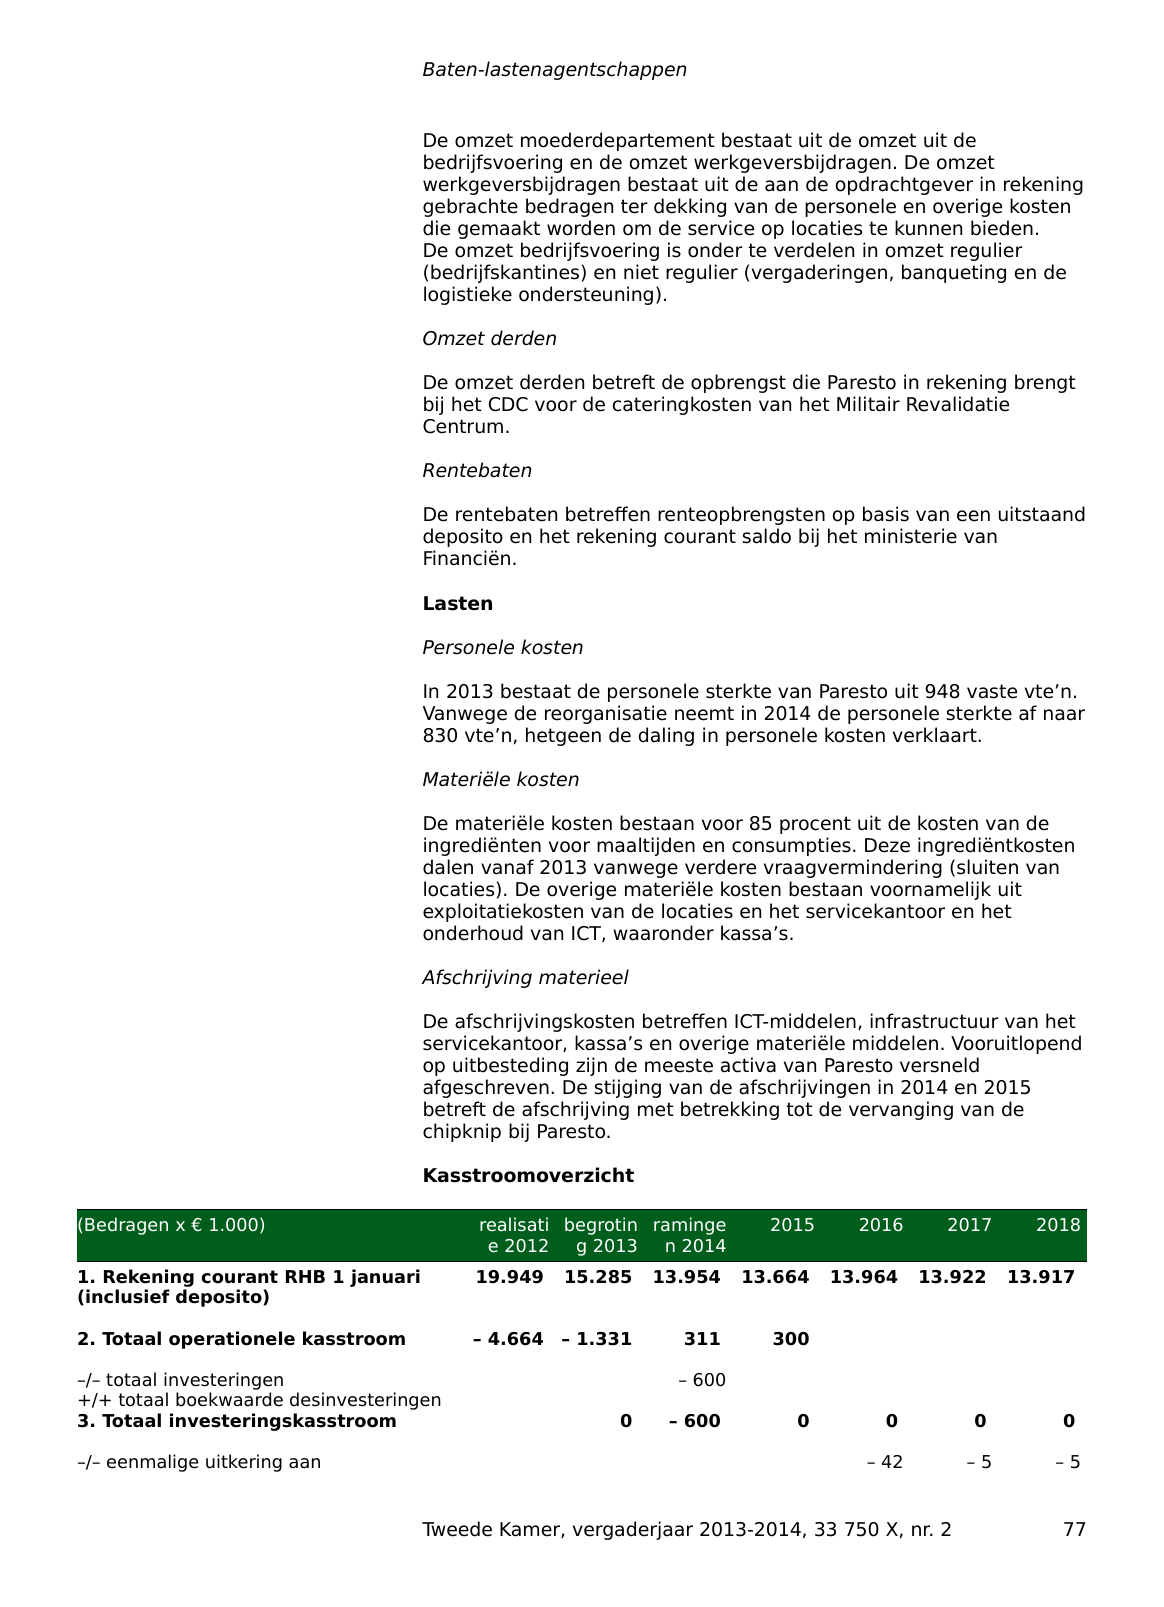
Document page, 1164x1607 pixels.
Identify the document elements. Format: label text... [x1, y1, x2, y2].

text De materiële kosten bestaan voor 85 procent uit de kosten van de ingrediënten voor maaltijden en consumpties. Deze ingrediëntkosten dalen vanaf 2013 vanwege verdere vraagvermindering (sluiten van locaties). De overige materiële kosten bestaan voornamelijk uit exploitatiekosten van de locaties en het servicekantoor en het onderhoud van ICT, waaronder kassa’s. [422, 813, 1087, 945]
table_cell [555, 1432, 644, 1452]
text De omzet bedrijfsvoering is onder te verdelen in omzet regulier (bedrijfskantines) en niet regulier (vergaderingen, banqueting en de logistieke ondersteuning). [422, 240, 1087, 306]
table_cell [732, 1452, 821, 1473]
table_cell [77, 1349, 466, 1370]
table_header realisatie 2012 [466, 1210, 555, 1261]
table_header 2018 [998, 1210, 1087, 1261]
table_cell +/+ totaal boekwaarde desinvesteringen [77, 1390, 466, 1411]
text De omzet moederdepartement bestaat uit de omzet uit de bedrijfsvoering en de omzet werkgeversbijdragen. De omzet werkgeversbijdragen bestaat uit de aan de opdrachtgever in rekening gebrachte bedragen ter dekking van de personele en overige kosten die gemaakt worden om de service op locaties te kunnen bieden. [422, 130, 1087, 240]
table_cell 3. Totaal investeringskasstroom [77, 1411, 466, 1432]
table_cell [998, 1390, 1087, 1411]
table_cell [909, 1390, 998, 1411]
table_cell [732, 1308, 821, 1328]
table_cell 13.954 [644, 1262, 732, 1308]
table_cell [466, 1349, 555, 1370]
table_cell [466, 1432, 555, 1452]
subtitle Kasstroomoverzicht [422, 1165, 1087, 1187]
table_cell 15.285 [555, 1262, 644, 1308]
table_cell 1. Rekening courant RHB 1 januari (inclusief deposito) [77, 1262, 466, 1308]
table_cell [998, 1308, 1087, 1328]
table_cell [998, 1370, 1087, 1390]
table_cell [77, 1432, 466, 1452]
table_cell [555, 1452, 644, 1473]
text De omzet derden betreft de opbrengst die Paresto in rekening brengt bij het CDC voor de cateringkosten van het Militair Revalidatie Centrum. [422, 372, 1087, 438]
table_cell 0 [732, 1411, 821, 1432]
table_cell – 600 [644, 1411, 732, 1432]
table_cell [644, 1390, 732, 1411]
table_cell –/– totaal investeringen [77, 1370, 466, 1390]
table_header begroting 2013 [555, 1210, 644, 1261]
table_cell [466, 1390, 555, 1411]
table_cell [466, 1452, 555, 1473]
table_cell 13.917 [998, 1262, 1087, 1308]
table_cell [644, 1452, 732, 1473]
table_cell – 5 [909, 1452, 998, 1473]
table_cell [998, 1432, 1087, 1452]
table_cell [732, 1349, 821, 1370]
table_cell – 42 [821, 1452, 909, 1473]
subtitle Materiële kosten [422, 769, 1087, 791]
table_cell [732, 1370, 821, 1390]
table_cell [909, 1329, 998, 1349]
subtitle Lasten [422, 592, 1087, 614]
table_cell [77, 1308, 466, 1328]
table_cell [821, 1432, 909, 1452]
table_cell [821, 1329, 909, 1349]
table_cell 0 [555, 1411, 644, 1432]
table_cell [821, 1349, 909, 1370]
table_cell [555, 1349, 644, 1370]
table_cell 311 [644, 1329, 732, 1349]
table_header (Bedragen x € 1.000) [77, 1210, 466, 1261]
subtitle Rentebaten [422, 460, 1087, 482]
table_cell [644, 1349, 732, 1370]
table_cell 19.949 [466, 1262, 555, 1308]
table_cell – 5 [998, 1452, 1087, 1473]
table_cell – 4.664 [466, 1329, 555, 1349]
table_cell [909, 1349, 998, 1370]
table_cell [821, 1370, 909, 1390]
table_cell [466, 1370, 555, 1390]
table_cell [466, 1308, 555, 1328]
table_header 2015 [732, 1210, 821, 1261]
table_cell [555, 1308, 644, 1328]
table_header 2016 [821, 1210, 909, 1261]
table_cell 0 [821, 1411, 909, 1432]
table_cell [555, 1390, 644, 1411]
table_cell [644, 1432, 732, 1452]
subtitle Afschrijving materieel [422, 967, 1087, 989]
table_cell –/– eenmalige uitkering aan [77, 1452, 466, 1473]
table_cell 2. Totaal operationele kasstroom [77, 1329, 466, 1349]
table_cell [555, 1370, 644, 1390]
table_cell [644, 1308, 732, 1328]
subtitle Omzet derden [422, 328, 1087, 350]
table_cell [998, 1349, 1087, 1370]
text In 2013 bestaat de personele sterkte van Paresto uit 948 vaste vte’n. Vanwege de reorganisatie neemt in 2014 de personele sterkte af naar 830 vte’n, hetgeen de daling in personele kosten verklaart. [422, 681, 1087, 747]
table_cell – 600 [644, 1370, 732, 1390]
table_cell [998, 1329, 1087, 1349]
table_cell [909, 1308, 998, 1328]
table_cell 300 [732, 1329, 821, 1349]
table_cell 13.964 [821, 1262, 909, 1308]
table_cell [909, 1432, 998, 1452]
table_cell 0 [998, 1411, 1087, 1432]
table_cell [466, 1411, 555, 1432]
table_cell [821, 1308, 909, 1328]
table_cell 0 [909, 1411, 998, 1432]
table_header ramingen 2014 [644, 1210, 732, 1261]
table_cell 13.922 [909, 1262, 998, 1308]
table_cell [732, 1390, 821, 1411]
text De rentebaten betreffen renteopbrengsten op basis van een uitstaand deposito en het rekening courant saldo bij het ministerie van Financiën. [422, 504, 1087, 570]
text De afschrijvingskosten betreffen ICT-middelen, infrastructuur van het servicekantoor, kassa’s en overige materiële middelen. Vooruitlopend op uitbesteding zijn de meeste activa van Paresto versneld afgeschreven. De stijging van de afschrijvingen in 2014 en 2015 betreft de afschrijving met betrekking tot de vervanging van de chipknip bij Paresto. [422, 1011, 1087, 1143]
table_cell [821, 1390, 909, 1411]
table_cell [909, 1370, 998, 1390]
table_cell – 1.331 [555, 1329, 644, 1349]
table_cell 13.664 [732, 1262, 821, 1308]
table_cell [732, 1432, 821, 1452]
subtitle Personele kosten [422, 637, 1087, 659]
table_header 2017 [909, 1210, 998, 1261]
